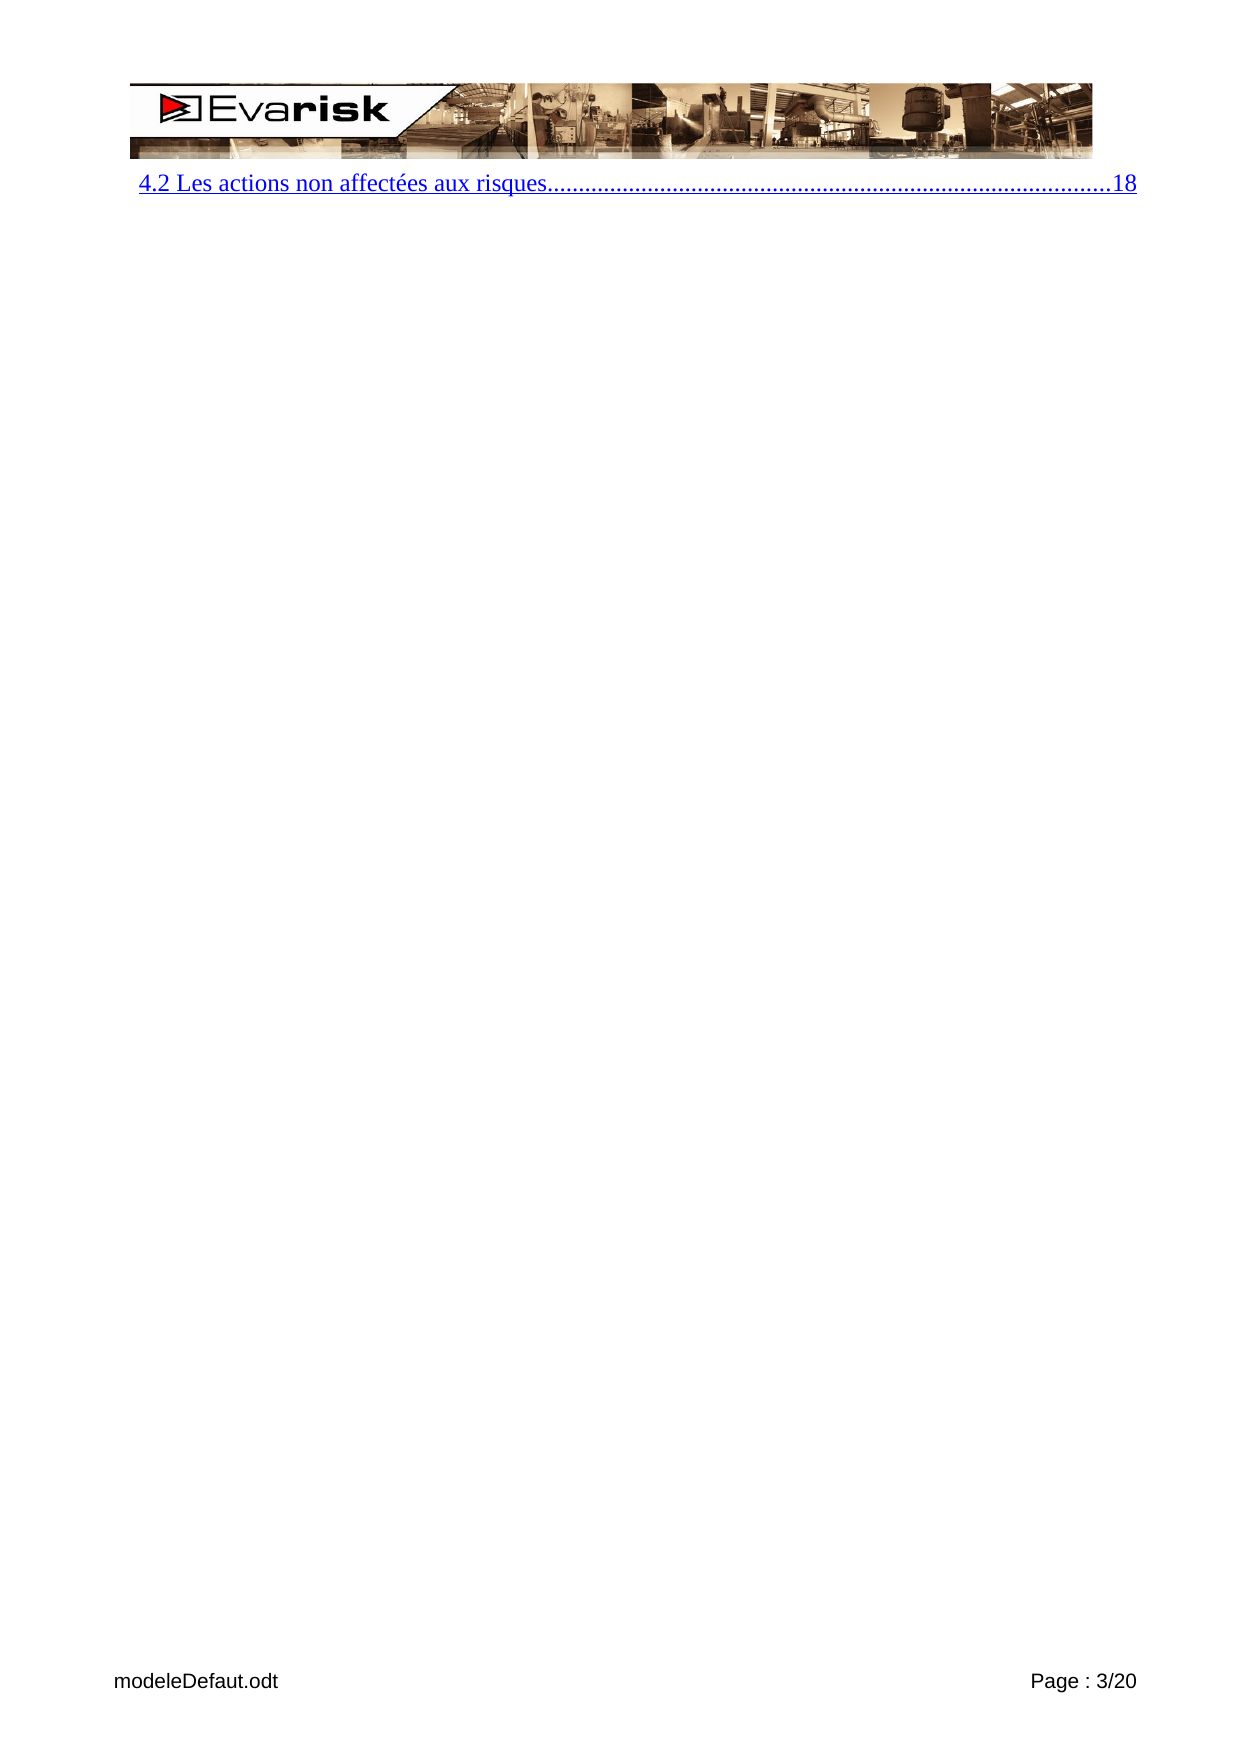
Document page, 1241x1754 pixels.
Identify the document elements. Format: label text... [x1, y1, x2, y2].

text 4.2 Les actions non affectées aux risques 18 [139, 168, 1137, 193]
